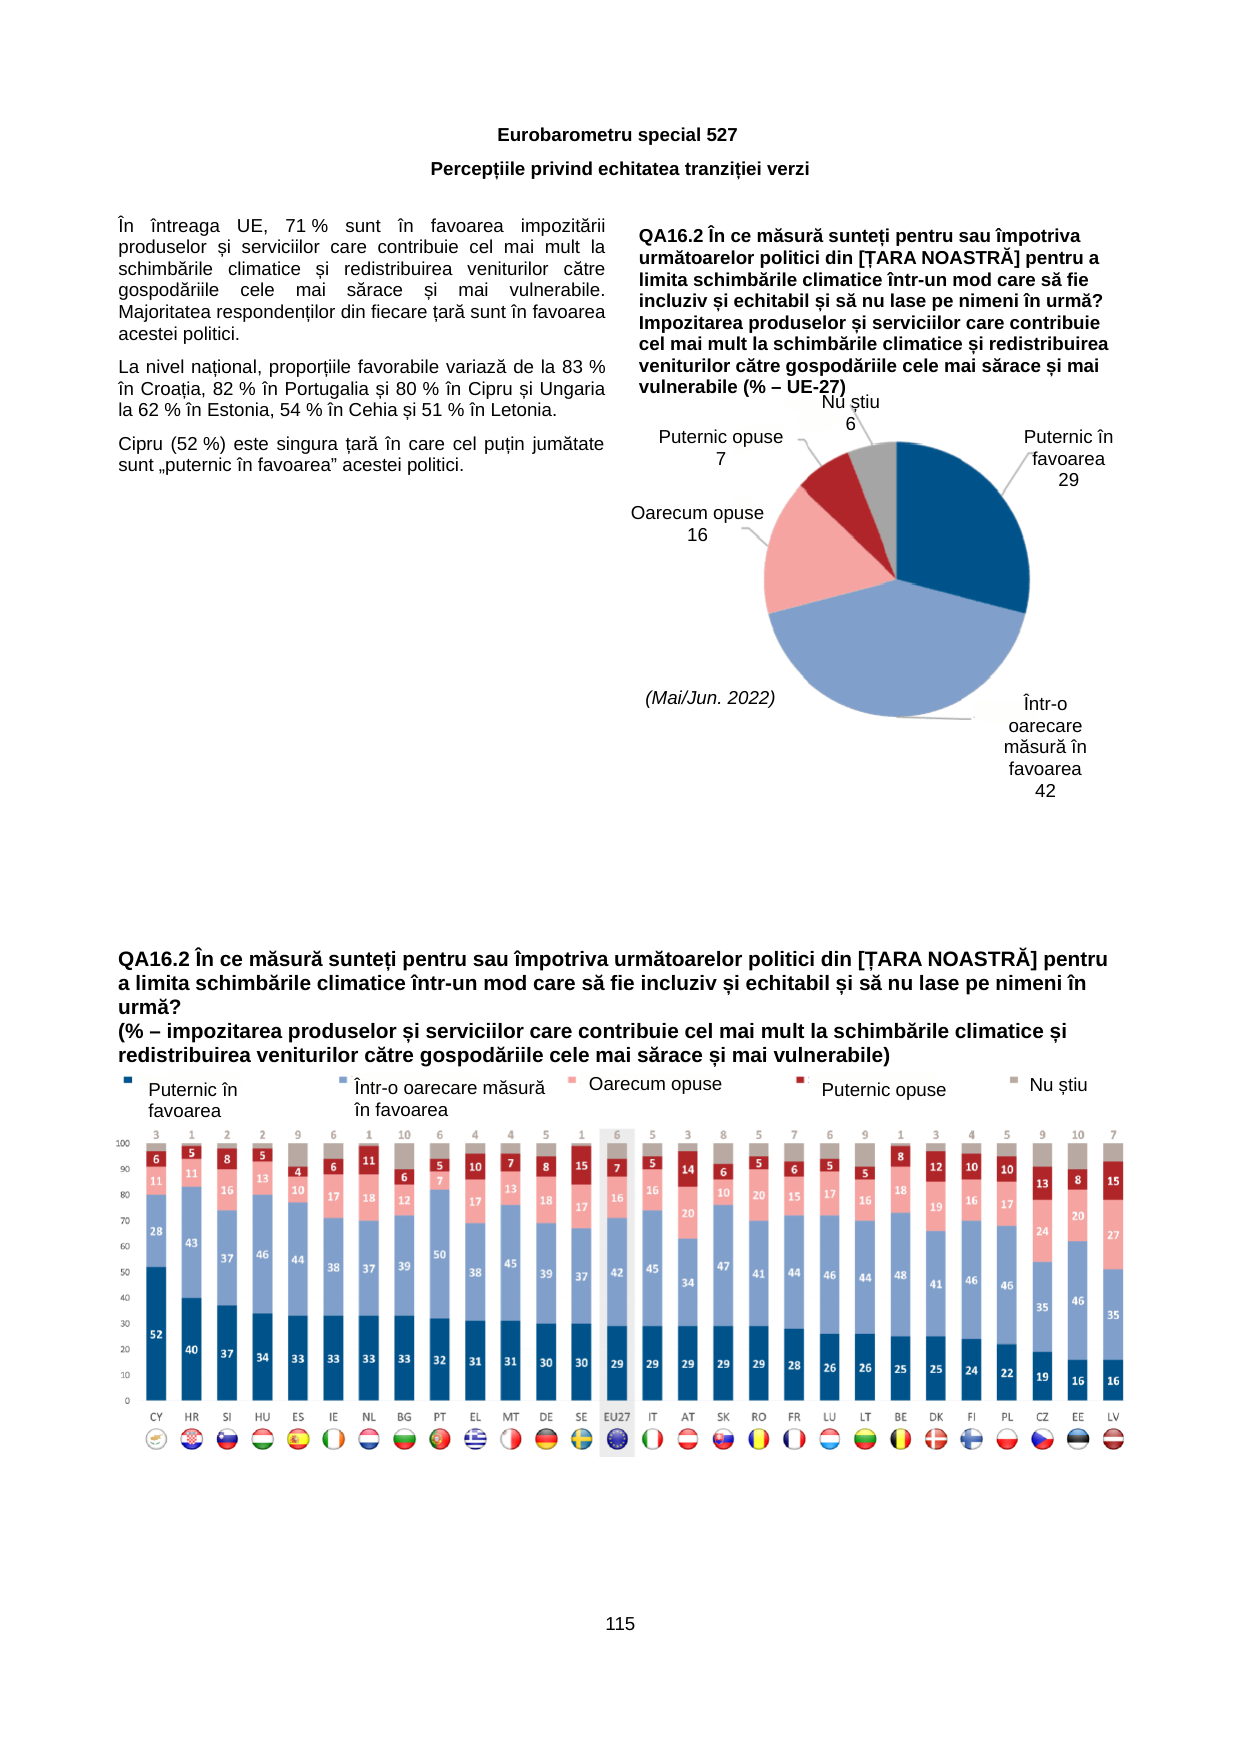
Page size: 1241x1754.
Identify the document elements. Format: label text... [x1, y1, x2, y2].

picture [731, 398, 1038, 724]
picture [106, 1067, 1019, 1092]
picture [827, 398, 832, 406]
text Cipru (52 %) este singura țară în care cel puțin jumătate sunt „puternic în favoarea” acestei politici. [118, 432, 605, 475]
picture [106, 1115, 1126, 1457]
text La nivel național, proporțiile favorabile variază de la 83 % în Croația, 82 % în Portugalia și 80 % în Cipru și Ungaria la 62 % în Estonia, 54 % în Cehia și 51 % în Letonia. [118, 356, 605, 420]
text În întreaga UE, 71 % sunt în favoarea impozitării produselor și serviciilor care contribuie cel mai mult la schimbările climatice și redistribuirea veniturilor către gospodăriile cele mai sărace și mai vulnerabile. Majoritatea respondenților din fiecare țară sunt în favoarea acestei politici. [118, 214, 605, 344]
